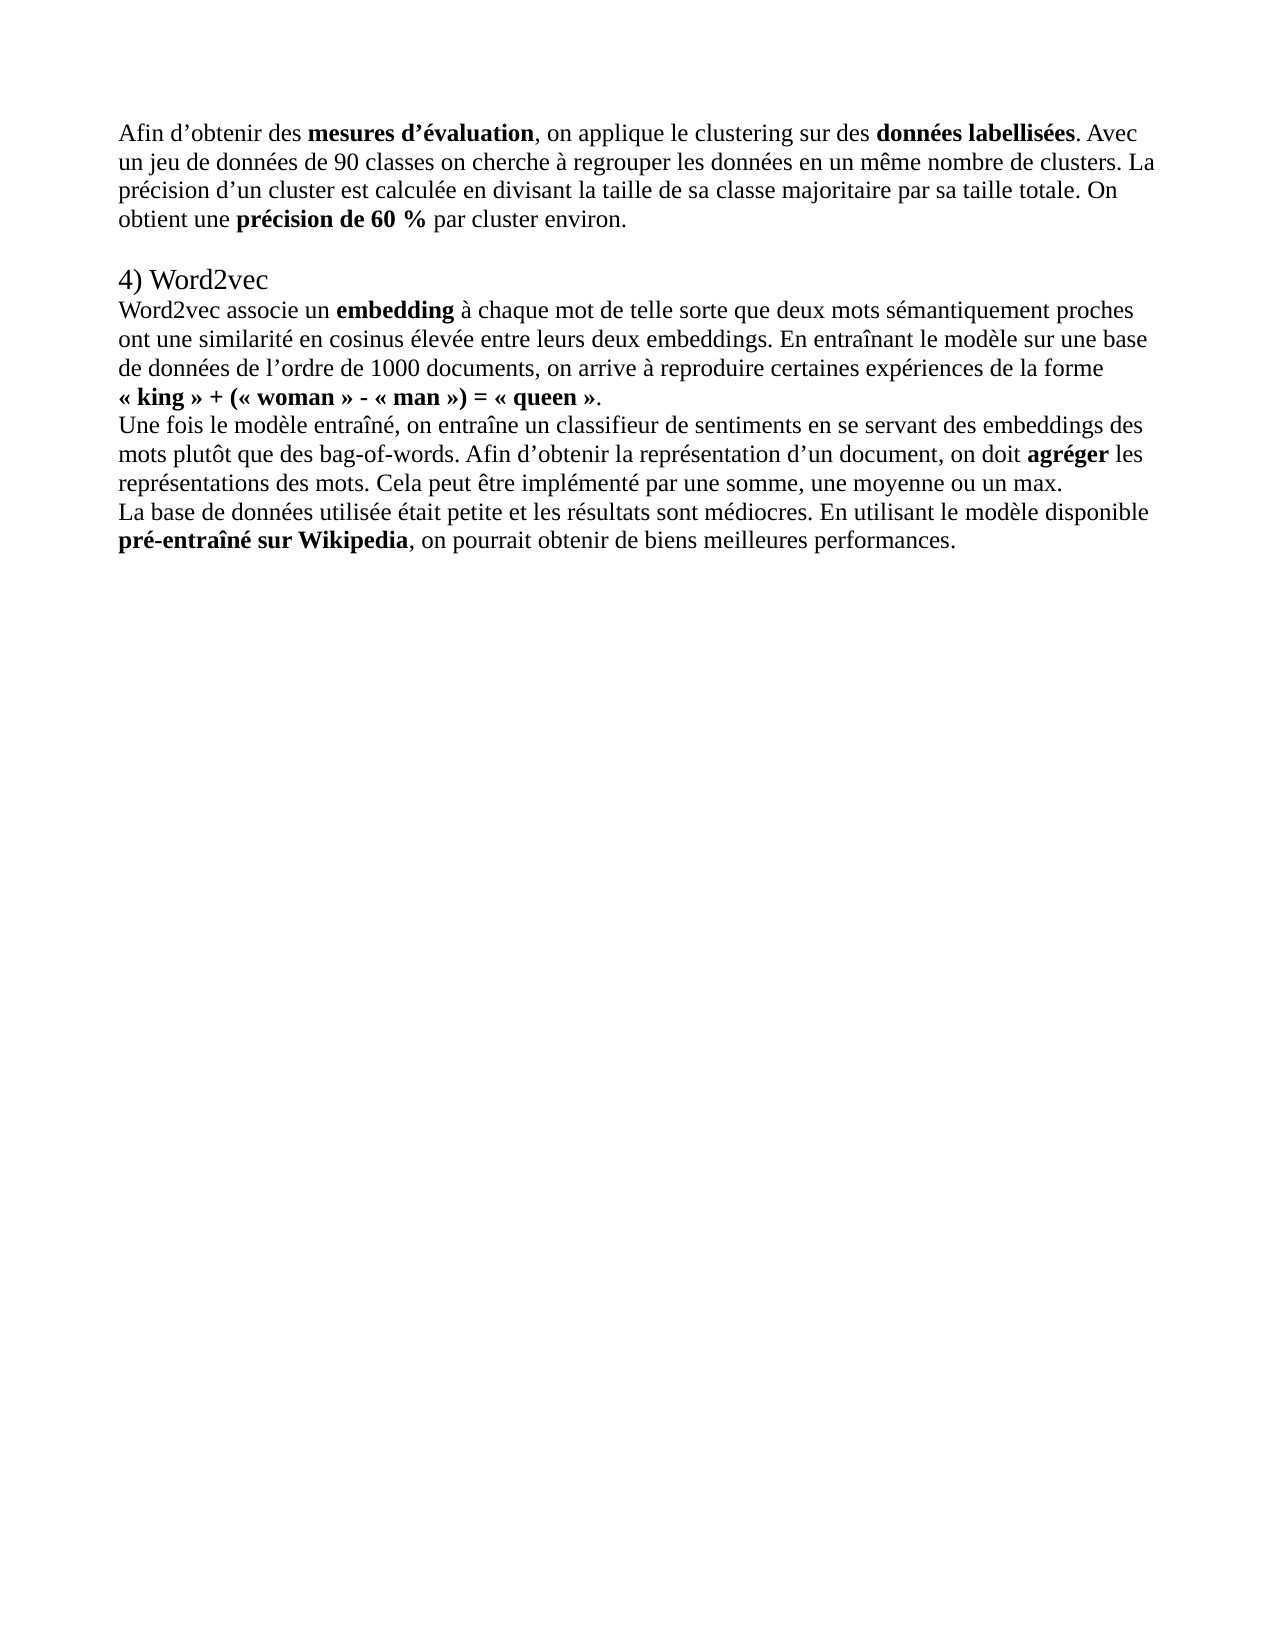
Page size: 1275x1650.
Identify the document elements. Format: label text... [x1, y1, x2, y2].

text La base de données utilisée était petite et les résultats sont médiocres. En utilisant le modèle disponible pré-entraîné sur Wikipedia, on pourrait obtenir de biens meilleures performances. [118, 497, 1157, 554]
text Afin d’obtenir des mesures d’évaluation, on applique le clustering sur des données labellisées. Avec un jeu de données de 90 classes on cherche à regrouper les données en un même nombre de clusters. La précision d’un cluster est calculée en divisant la taille de sa classe majoritaire par sa taille totale. On obtient une précision de 60 % par cluster environ. [118, 118, 1157, 233]
text Une fois le modèle entraîné, on entraîne un classifieur de sentiments en se servant des embeddings des mots plutôt que des bag-of-words. Afin d’obtenir la représentation d’un document, on doit agréger les représentations des mots. Cela peut être implémenté par une somme, une moyenne ou un max. [118, 410, 1157, 497]
text 4) Word2vec [118, 262, 1157, 295]
text Word2vec associe un embedding à chaque mot de telle sorte que deux mots sémantiquement proches ont une similarité en cosinus élevée entre leurs deux embeddings. En entraînant le modèle sur une base de données de l’ordre de 1000 documents, on arrive à reproduire certaines expériences de la forme [118, 295, 1157, 382]
text « king » + (« woman » - « man ») = « queen ». [118, 382, 1157, 410]
